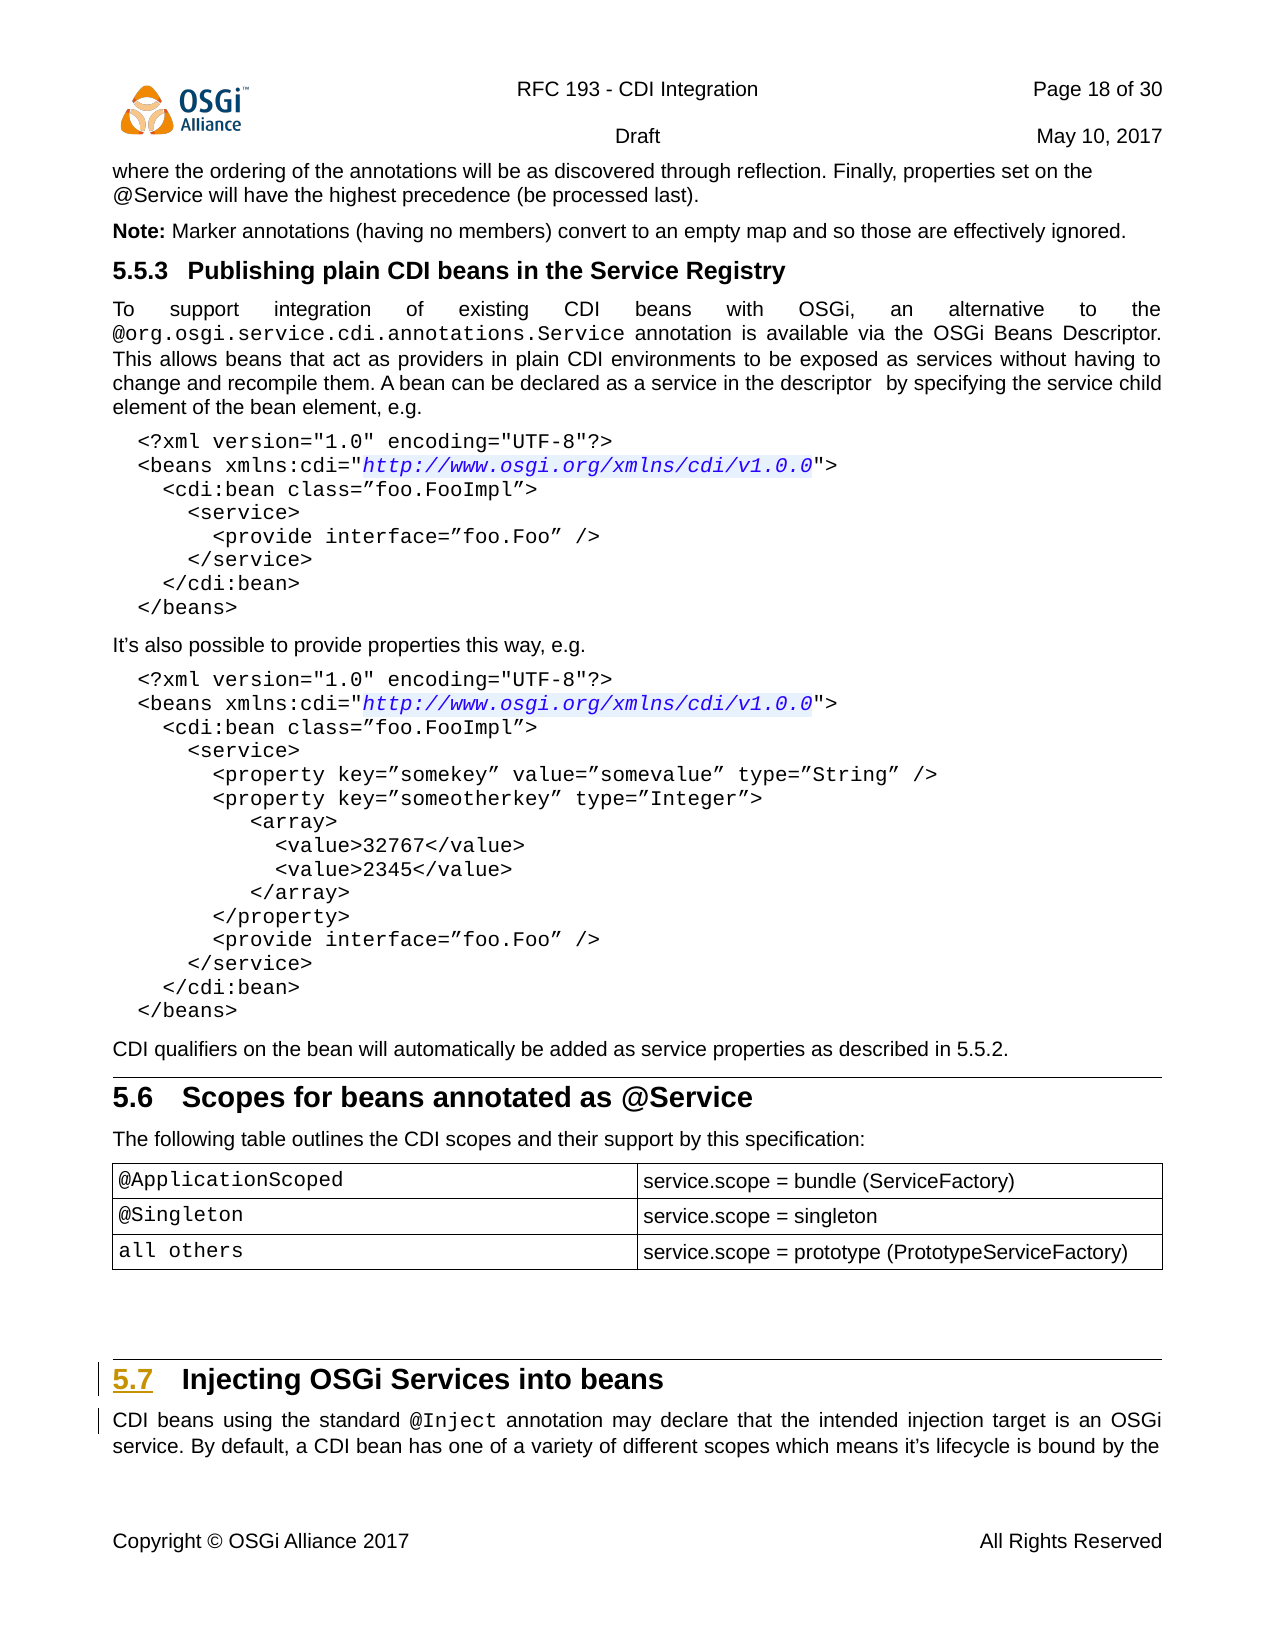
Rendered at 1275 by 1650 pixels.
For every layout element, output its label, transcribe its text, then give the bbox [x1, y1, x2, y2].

text </service> [112, 953, 1162, 977]
table_cell @Singleton [113, 1199, 637, 1234]
text To support integration of existing CDI beans with OSGi, an alternative to the @org.osgi.service.cdi.annotations.Service annotation is available via the OSGi Beans Descriptor. This allows beans that act as providers in plain CDI environments to be exposed as services without having to change and recompile them. A bean can be declared as a service in the descriptor by specifying the service child element of the bean element, e.g. [112, 297, 1162, 419]
text The following table outlines the CDI scopes and their support by this specification: [112, 1126, 1162, 1150]
text <?xml version="1.0" encoding="UTF-8"?> [112, 431, 1162, 455]
text <property key=”somekey” value=”somevalue” type=”String” /> [112, 764, 1162, 788]
table_header service.scope = bundle (ServiceFactory) [638, 1164, 1162, 1198]
text <?xml version="1.0" encoding="UTF-8"?> [112, 669, 1162, 693]
subtitle Scopes for beans annotated as @Service [112, 1078, 1162, 1114]
text CDI beans using the standard @Inject annotation may declare that the intended injection target is an OSGi service. By default, a CDI bean has one of a variety of different scopes which means it’s lifecycle is bound by the [112, 1408, 1162, 1458]
picture [113, 78, 257, 142]
text where the ordering of the annotations will be as discovered through reflection. Finally, properties set on the @Service will have the highest precedence (be processed last). [112, 159, 1162, 207]
subtitle Injecting OSGi Services into beans [112, 1360, 1162, 1396]
table_cell service.scope = prototype (PrototypeServiceFactory) [638, 1235, 1162, 1269]
text </array> [112, 882, 1162, 906]
text </cdi:bean> [112, 573, 1162, 597]
text </cdi:bean> [112, 977, 1162, 1000]
text <provide interface=”foo.Foo” /> [112, 526, 1162, 549]
text <value>2345</value> [112, 858, 1162, 882]
text <beans xmlns:cdi="http://www.osgi.org/xmlns/cdi/v1.0.0"> <cdi:bean class=”foo.FooImpl”> [112, 455, 1162, 502]
text </beans> [112, 1000, 1162, 1024]
text <property key=”someotherkey” type=”Integer”> [112, 788, 1162, 811]
table_cell service.scope = singleton [638, 1199, 1162, 1234]
text <provide interface=”foo.Foo” /> [112, 929, 1162, 953]
text Note: Marker annotations (having no members) convert to an empty map and so those are effectively ignored. [112, 219, 1162, 243]
table_cell all others [113, 1235, 637, 1269]
text </beans> [112, 597, 1162, 620]
text <value>32767</value> [112, 835, 1162, 858]
text It’s also possible to provide properties this way, e.g. [112, 633, 1162, 657]
text <array> [112, 811, 1162, 835]
table_header @ApplicationScoped [113, 1164, 637, 1198]
text </property> [112, 906, 1162, 929]
text CDI qualifiers on the bean will automatically be added as service properties as described in 5.5.2. [112, 1037, 1162, 1061]
subtitle Publishing plain CDI beans in the Service Registry [112, 256, 1162, 284]
text <service> [112, 740, 1162, 764]
text </service> [112, 549, 1162, 573]
text <service> [112, 502, 1162, 526]
text <beans xmlns:cdi="http://www.osgi.org/xmlns/cdi/v1.0.0"> <cdi:bean class=”foo.FooImpl”> [112, 693, 1162, 740]
